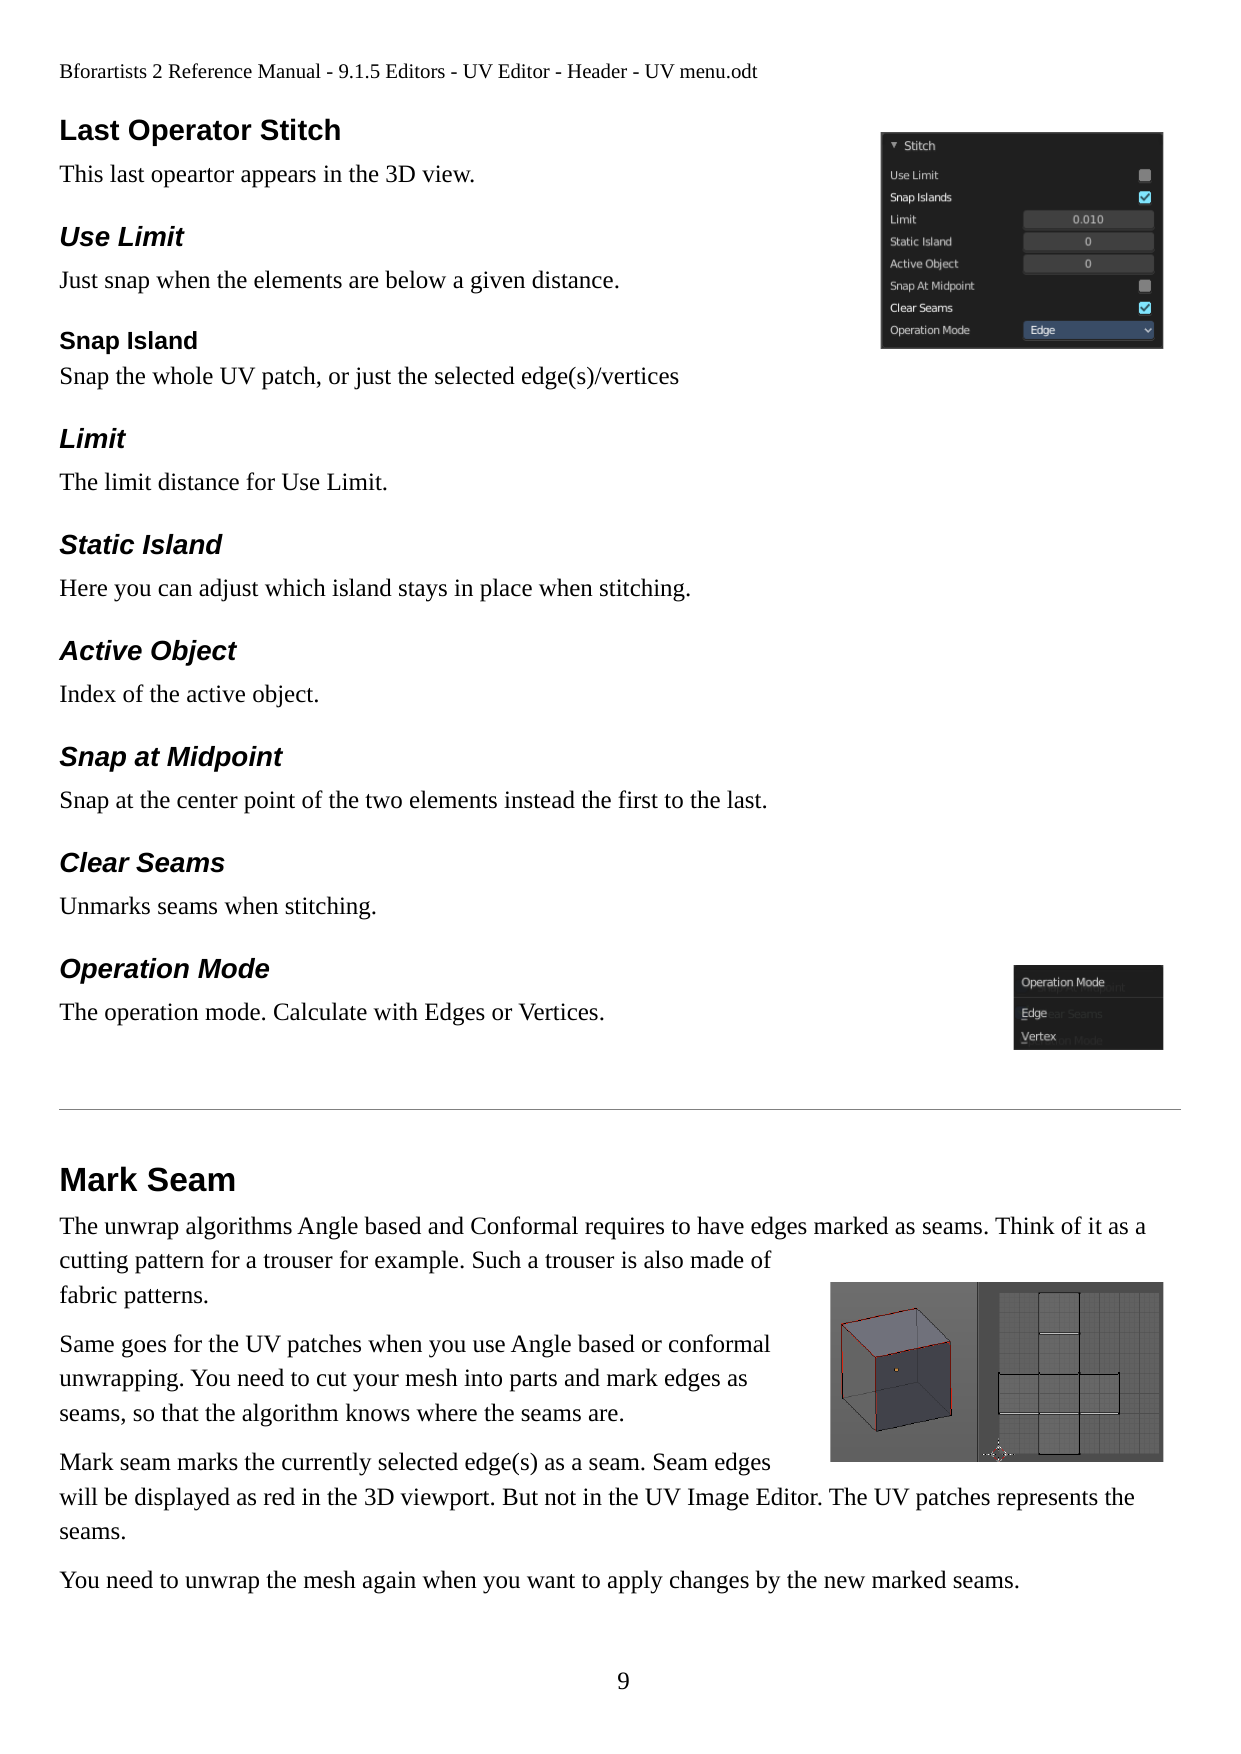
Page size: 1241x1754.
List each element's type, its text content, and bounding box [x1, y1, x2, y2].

subtitle Operation Mode [59, 952, 1181, 984]
subtitle Limit [59, 423, 1181, 454]
subtitle Snap at Midpoint [59, 741, 1181, 772]
subtitle Active Object [59, 634, 1181, 666]
subtitle [1164, 220, 1181, 252]
text Here you can adjust which island stays in place when stitching. [59, 573, 1181, 602]
subtitle Last Operator Stitch [59, 113, 1181, 146]
text Mark seam marks the currently selected edge(s) as a seam. Seam edges will be displayed as red in the 3D viewport. But not in the UV Image Editor. The UV patches represents the seams. [59, 1447, 1181, 1545]
text Snap at the center point of the two elements instead the first to the last. [59, 785, 1181, 814]
text This last opeartor appears in the 3D view. [59, 159, 880, 188]
picture [830, 1282, 1164, 1462]
text The unwrap algorithms Angle based and Conformal requires to have edges marked as seams. Think of it as a cutting pattern for a trouser for example. Such a trouser is also made of fabric patterns. [59, 1211, 1181, 1309]
picture [1013, 965, 1164, 1050]
subtitle Clear Seams [59, 846, 1181, 878]
text Unmarks seams when stitching. [59, 891, 1181, 919]
text Snap the whole UV patch, or just the selected edge(s)/vertices [59, 361, 1181, 390]
text Just snap when the elements are below a given distance. [59, 265, 880, 293]
subtitle Static Island [59, 529, 1181, 561]
text The operation mode. Calculate with Edges or Vertices. [59, 997, 1013, 1026]
subtitle Snap Island [59, 326, 1181, 355]
text You need to unwrap the mesh again when you want to apply changes by the new marked seams. [59, 1565, 1181, 1594]
text Same goes for the UV patches when you use Angle based or conformal unwrapping. You need to cut your mesh into parts and mark edges as seams, so that the algorithm knows where the seams are. [59, 1329, 830, 1427]
text Index of the active object. [59, 679, 1181, 708]
subtitle Use Limit [59, 220, 880, 252]
subtitle Mark Seam [59, 1160, 1181, 1198]
text The limit distance for Use Limit. [59, 467, 1181, 496]
picture [880, 132, 1164, 349]
